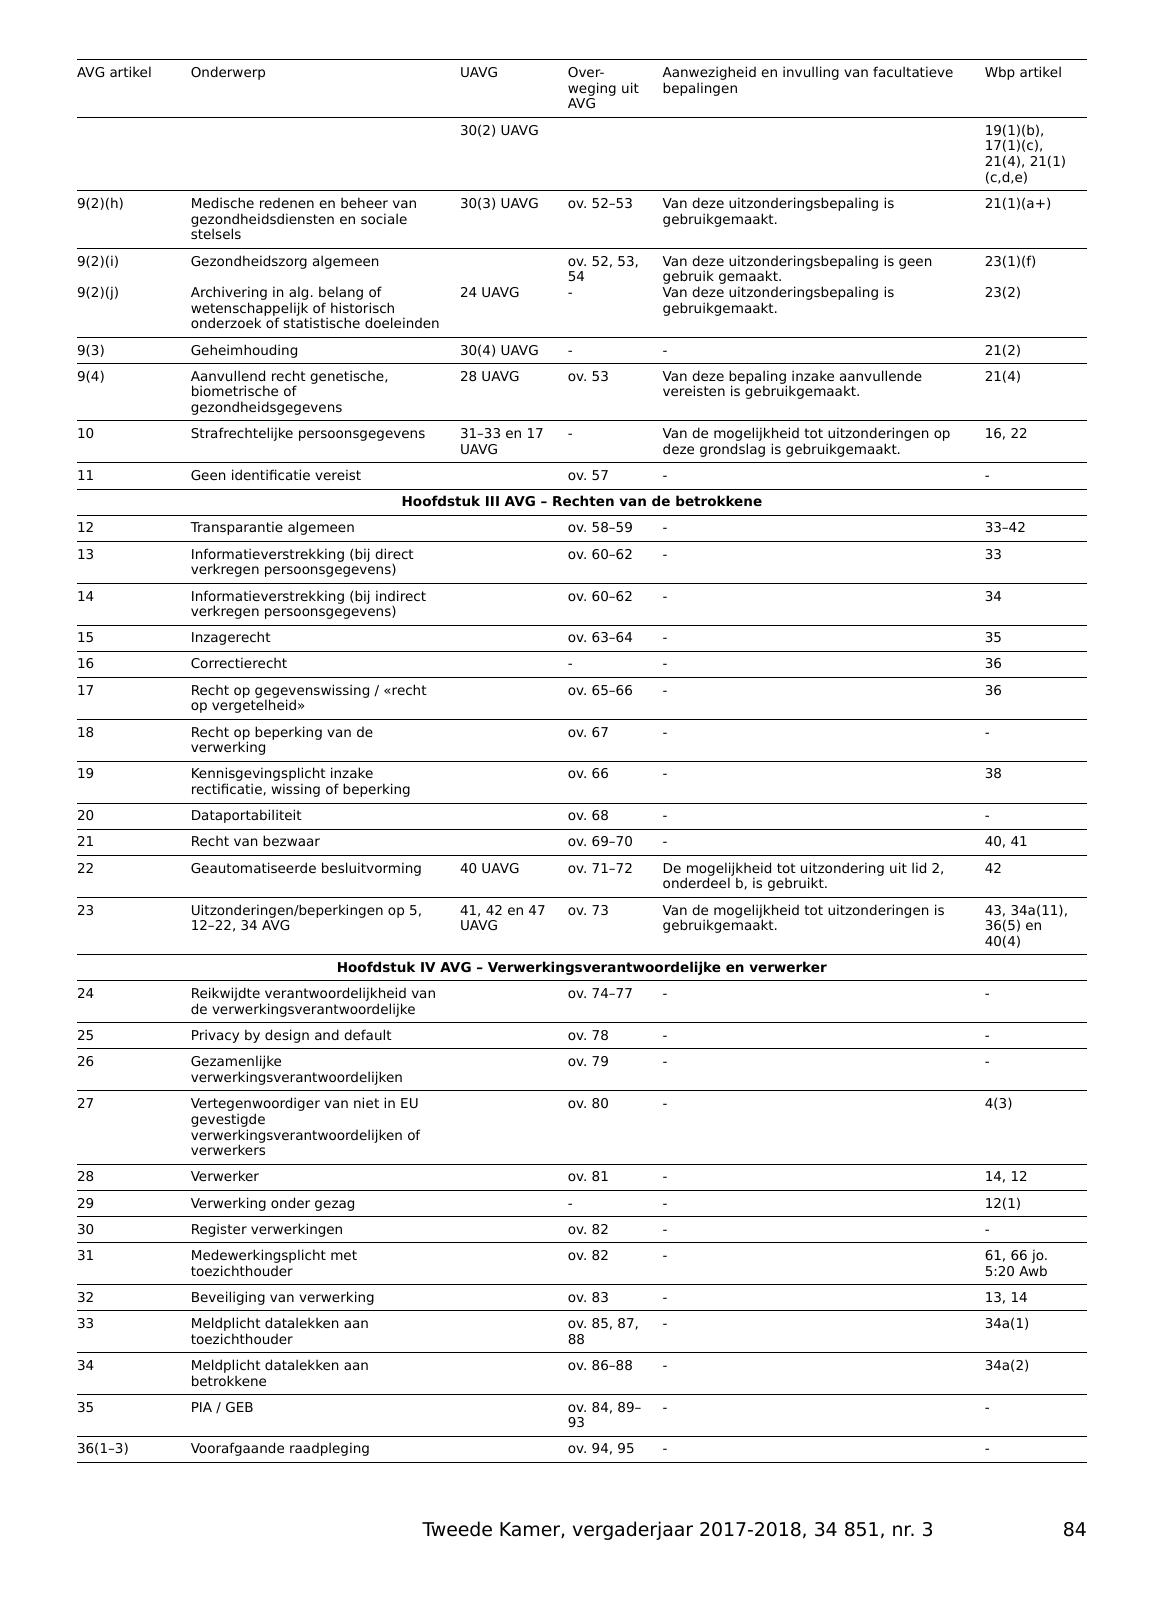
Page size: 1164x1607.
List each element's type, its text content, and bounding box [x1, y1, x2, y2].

table_cell [454, 249, 562, 285]
table_cell Recht op beperking van de verwerking [185, 720, 454, 761]
table_cell ov. 57 [562, 463, 656, 488]
table_cell [454, 1217, 562, 1242]
table_cell ov. 81 [562, 1165, 656, 1190]
table_cell ov. 52–53 [562, 191, 656, 248]
table_cell [454, 830, 562, 855]
table_cell ov. 68 [562, 804, 656, 828]
table_cell [454, 1049, 562, 1090]
table_cell 17 [77, 678, 185, 719]
table_cell 25 [77, 1023, 185, 1048]
table_cell ov. 60–62 [562, 542, 656, 583]
table_cell 4(3) [979, 1091, 1087, 1163]
table_cell - [656, 720, 978, 761]
table_cell ov. 67 [562, 720, 656, 761]
table_cell 34a(2) [979, 1353, 1087, 1394]
table_cell 36 [979, 678, 1087, 719]
table_cell 12(1) [979, 1191, 1087, 1216]
table_cell - [562, 1191, 656, 1216]
table_cell [454, 1165, 562, 1190]
table_cell - [979, 1437, 1087, 1462]
table_cell 11 [77, 463, 185, 488]
table_cell [454, 463, 562, 488]
table_cell ov. 65–66 [562, 678, 656, 719]
table_cell - [979, 981, 1087, 1022]
table_cell [454, 1437, 562, 1462]
table_cell ov. 63–64 [562, 626, 656, 651]
table_cell 34a(1) [979, 1311, 1087, 1352]
table_cell Hoofdstuk IV AVG – Verwerkingsverantwoordelijke en verwerker [77, 955, 1087, 980]
table_cell 14 [77, 584, 185, 624]
table_cell 21 [77, 830, 185, 855]
table_cell ov. 58–59 [562, 516, 656, 541]
table_cell Meldplicht datalekken aan betrokkene [185, 1353, 454, 1394]
table_cell - [656, 1049, 978, 1090]
table_cell 27 [77, 1091, 185, 1163]
table_cell Van deze uitzonderingsbepaling is geen gebruik gemaakt. [656, 249, 978, 285]
table_cell - [656, 652, 978, 677]
table_cell Strafrechtelijke persoonsgegevens [185, 421, 454, 462]
table_cell - [979, 1217, 1087, 1242]
table_cell 35 [979, 626, 1087, 651]
table_cell 30(4) UAVG [454, 338, 562, 363]
table_cell Van deze uitzonderingsbepaling is gebruikgemaakt. [656, 285, 978, 337]
table_cell - [979, 804, 1087, 828]
table_cell 24 [77, 981, 185, 1022]
table_cell - [562, 421, 656, 462]
table_cell - [562, 338, 656, 363]
table_header Onderwerp [185, 60, 454, 117]
table_cell ov. 94, 95 [562, 1437, 656, 1462]
table_cell - [656, 762, 978, 802]
table_cell Geen identificatie vereist [185, 463, 454, 488]
table_cell Geautomatiseerde besluitvorming [185, 856, 454, 897]
table_cell 10 [77, 421, 185, 462]
table_cell 31–33 en 17 UAVG [454, 421, 562, 462]
table_cell 61, 66 jo. 5:20 Awb [979, 1243, 1087, 1284]
table_cell 30(3) UAVG [454, 191, 562, 248]
table_cell 41, 42 en 47 UAVG [454, 898, 562, 954]
table_cell 19(1)(b), 17(1)(c), 21(4), 21(1)(c,d,e) [979, 118, 1087, 190]
table_cell 34 [979, 584, 1087, 624]
table_cell - [656, 1023, 978, 1048]
table_cell 9(2)(h) [77, 191, 185, 248]
table_cell Verwerking onder gezag [185, 1191, 454, 1216]
table_cell 12 [77, 516, 185, 541]
table_cell Recht van bezwaar [185, 830, 454, 855]
table_cell ov. 69–70 [562, 830, 656, 855]
table_cell Archivering in alg. belang of wetenschappelijk of historisch onderzoek of statistische doeleinden [185, 285, 454, 337]
table_cell ov. 73 [562, 898, 656, 954]
table_cell ov. 80 [562, 1091, 656, 1163]
table_cell 23 [77, 898, 185, 954]
table_cell ov. 74–77 [562, 981, 656, 1022]
table_cell 36(1–3) [77, 1437, 185, 1462]
table_cell 9(4) [77, 364, 185, 420]
table_cell - [656, 1311, 978, 1352]
table_cell - [656, 626, 978, 651]
table_cell [454, 584, 562, 624]
table_cell - [656, 1395, 978, 1436]
table_cell [454, 1353, 562, 1394]
table_cell - [656, 1191, 978, 1216]
table_cell - [656, 1217, 978, 1242]
table_cell Van de mogelijkheid tot uitzonderingen op deze grondslag is gebruikgemaakt. [656, 421, 978, 462]
table_cell ov. 60–62 [562, 584, 656, 624]
table_cell Aanvullend recht genetische, biometrische of gezondheidsgegevens [185, 364, 454, 420]
table_cell 21(4) [979, 364, 1087, 420]
table_cell Meldplicht datalekken aan toezichthouder [185, 1311, 454, 1352]
table_cell ov. 82 [562, 1217, 656, 1242]
table_cell Dataportabiliteit [185, 804, 454, 828]
table_cell ov. 85, 87, 88 [562, 1311, 656, 1352]
table_cell - [656, 1243, 978, 1284]
table_cell - [979, 720, 1087, 761]
table_cell [454, 762, 562, 802]
table_cell - [656, 1285, 978, 1310]
table_cell 18 [77, 720, 185, 761]
table_cell - [656, 678, 978, 719]
table_cell 24 UAVG [454, 285, 562, 337]
table_cell 31 [77, 1243, 185, 1284]
table_cell 38 [979, 762, 1087, 802]
table_cell [454, 720, 562, 761]
table_cell 26 [77, 1049, 185, 1090]
table_cell 33 [77, 1311, 185, 1352]
table_cell Informatieverstrekking (bij indirect verkregen persoonsgegevens) [185, 584, 454, 624]
table_cell [185, 118, 454, 190]
table_cell - [562, 652, 656, 677]
table_cell 13, 14 [979, 1285, 1087, 1310]
table_cell 40, 41 [979, 830, 1087, 855]
table_cell [454, 652, 562, 677]
table_cell Uitzonderingen/beperkingen op 5, 12–22, 34 AVG [185, 898, 454, 954]
table_cell [656, 118, 978, 190]
table_cell Geheimhouding [185, 338, 454, 363]
table_cell ov. 79 [562, 1049, 656, 1090]
table_cell 20 [77, 804, 185, 828]
table_header Over-weging uit AVG [562, 60, 656, 117]
table_cell 13 [77, 542, 185, 583]
table_cell Voorafgaande raadpleging [185, 1437, 454, 1462]
table_cell [454, 981, 562, 1022]
table_cell ov. 78 [562, 1023, 656, 1048]
table_cell [454, 542, 562, 583]
table_cell Medische redenen en beheer van gezondheidsdiensten en sociale stelsels [185, 191, 454, 248]
table_header Wbp artikel [979, 60, 1087, 117]
table_cell - [656, 1437, 978, 1462]
table_cell - [656, 542, 978, 583]
table_cell - [656, 804, 978, 828]
table_cell Informatieverstrekking (bij direct verkregen persoonsgegevens) [185, 542, 454, 583]
table_cell 30(2) UAVG [454, 118, 562, 190]
table_cell Verwerker [185, 1165, 454, 1190]
table_cell Medewerkingsplicht met toezichthouder [185, 1243, 454, 1284]
table_cell PIA / GEB [185, 1395, 454, 1436]
table_cell 19 [77, 762, 185, 802]
table_cell - [979, 1049, 1087, 1090]
table_cell [454, 626, 562, 651]
table_cell [454, 1091, 562, 1163]
table_cell 23(1)(f) [979, 249, 1087, 285]
table_cell Privacy by design and default [185, 1023, 454, 1048]
table_cell - [656, 463, 978, 488]
table_cell [454, 516, 562, 541]
table_cell 16, 22 [979, 421, 1087, 462]
table_cell 21(1)(a+) [979, 191, 1087, 248]
table_cell Inzagerecht [185, 626, 454, 651]
table_cell 9(3) [77, 338, 185, 363]
table_cell 23(2) [979, 285, 1087, 337]
table_cell - [656, 1353, 978, 1394]
table_cell 9(2)(j) [77, 285, 185, 337]
table_cell - [656, 584, 978, 624]
table_header UAVG [454, 60, 562, 117]
table_cell Beveiliging van verwerking [185, 1285, 454, 1310]
table_cell 15 [77, 626, 185, 651]
table_cell 22 [77, 856, 185, 897]
table_cell ov. 84, 89–93 [562, 1395, 656, 1436]
table_cell ov. 53 [562, 364, 656, 420]
table_cell Reikwijdte verantwoordelijkheid van de verwerkingsverantwoordelijke [185, 981, 454, 1022]
table_cell - [979, 1395, 1087, 1436]
table_cell 30 [77, 1217, 185, 1242]
table_cell ov. 82 [562, 1243, 656, 1284]
table_cell ov. 66 [562, 762, 656, 802]
table_cell 32 [77, 1285, 185, 1310]
table_cell [454, 1395, 562, 1436]
table_cell - [562, 285, 656, 337]
table_cell [454, 678, 562, 719]
table_cell - [656, 1091, 978, 1163]
table_cell 42 [979, 856, 1087, 897]
table_header Aanwezigheid en invulling van facultatieve bepalingen [656, 60, 978, 117]
table_cell 36 [979, 652, 1087, 677]
table_cell Van deze uitzonderingsbepaling is gebruikgemaakt. [656, 191, 978, 248]
table_cell ov. 71–72 [562, 856, 656, 897]
table_cell - [656, 516, 978, 541]
table_cell [454, 1285, 562, 1310]
table_cell [454, 1023, 562, 1048]
table_cell Gezamenlijke verwerkingsverantwoordelijken [185, 1049, 454, 1090]
table_cell Transparantie algemeen [185, 516, 454, 541]
table_cell - [562, 118, 656, 190]
table_cell Correctierecht [185, 652, 454, 677]
table_header AVG artikel [77, 60, 185, 117]
table_cell 40 UAVG [454, 856, 562, 897]
table_cell ov. 83 [562, 1285, 656, 1310]
table_cell Kennisgevingsplicht inzake rectificatie, wissing of beperking [185, 762, 454, 802]
table_cell ov. 52, 53, 54 [562, 249, 656, 285]
table_cell - [656, 1165, 978, 1190]
table_cell 16 [77, 652, 185, 677]
table_cell 29 [77, 1191, 185, 1216]
table_cell [454, 1243, 562, 1284]
table_cell De mogelijkheid tot uitzondering uit lid 2, onderdeel b, is gebruikt. [656, 856, 978, 897]
table_cell [454, 804, 562, 828]
table_cell Van de mogelijkheid tot uitzonderingen is gebruikgemaakt. [656, 898, 978, 954]
table_cell Recht op gegevenswissing / «recht op vergetelheid» [185, 678, 454, 719]
table_cell 9(2)(i) [77, 249, 185, 285]
table_cell ov. 86–88 [562, 1353, 656, 1394]
table_cell Register verwerkingen [185, 1217, 454, 1242]
table_cell 34 [77, 1353, 185, 1394]
table_cell Van deze bepaling inzake aanvullende vereisten is gebruikgemaakt. [656, 364, 978, 420]
table_cell Hoofdstuk III AVG – Rechten van de betrokkene [77, 490, 1087, 514]
table_cell 33–42 [979, 516, 1087, 541]
table_cell 33 [979, 542, 1087, 583]
table_cell - [656, 338, 978, 363]
table_cell Vertegenwoordiger van niet in EU gevestigde verwerkingsverantwoordelijken of verwerkers [185, 1091, 454, 1163]
table_cell 35 [77, 1395, 185, 1436]
table_cell 28 [77, 1165, 185, 1190]
table_cell - [656, 981, 978, 1022]
table_cell [454, 1311, 562, 1352]
table_cell [77, 118, 185, 190]
table_cell 28 UAVG [454, 364, 562, 420]
table_cell - [979, 1023, 1087, 1048]
table_cell 14, 12 [979, 1165, 1087, 1190]
table_cell - [979, 463, 1087, 488]
table_cell - [656, 830, 978, 855]
table_cell 21(2) [979, 338, 1087, 363]
table_cell 43, 34a(11), 36(5) en 40(4) [979, 898, 1087, 954]
table_cell Gezondheidszorg algemeen [185, 249, 454, 285]
table_cell [454, 1191, 562, 1216]
